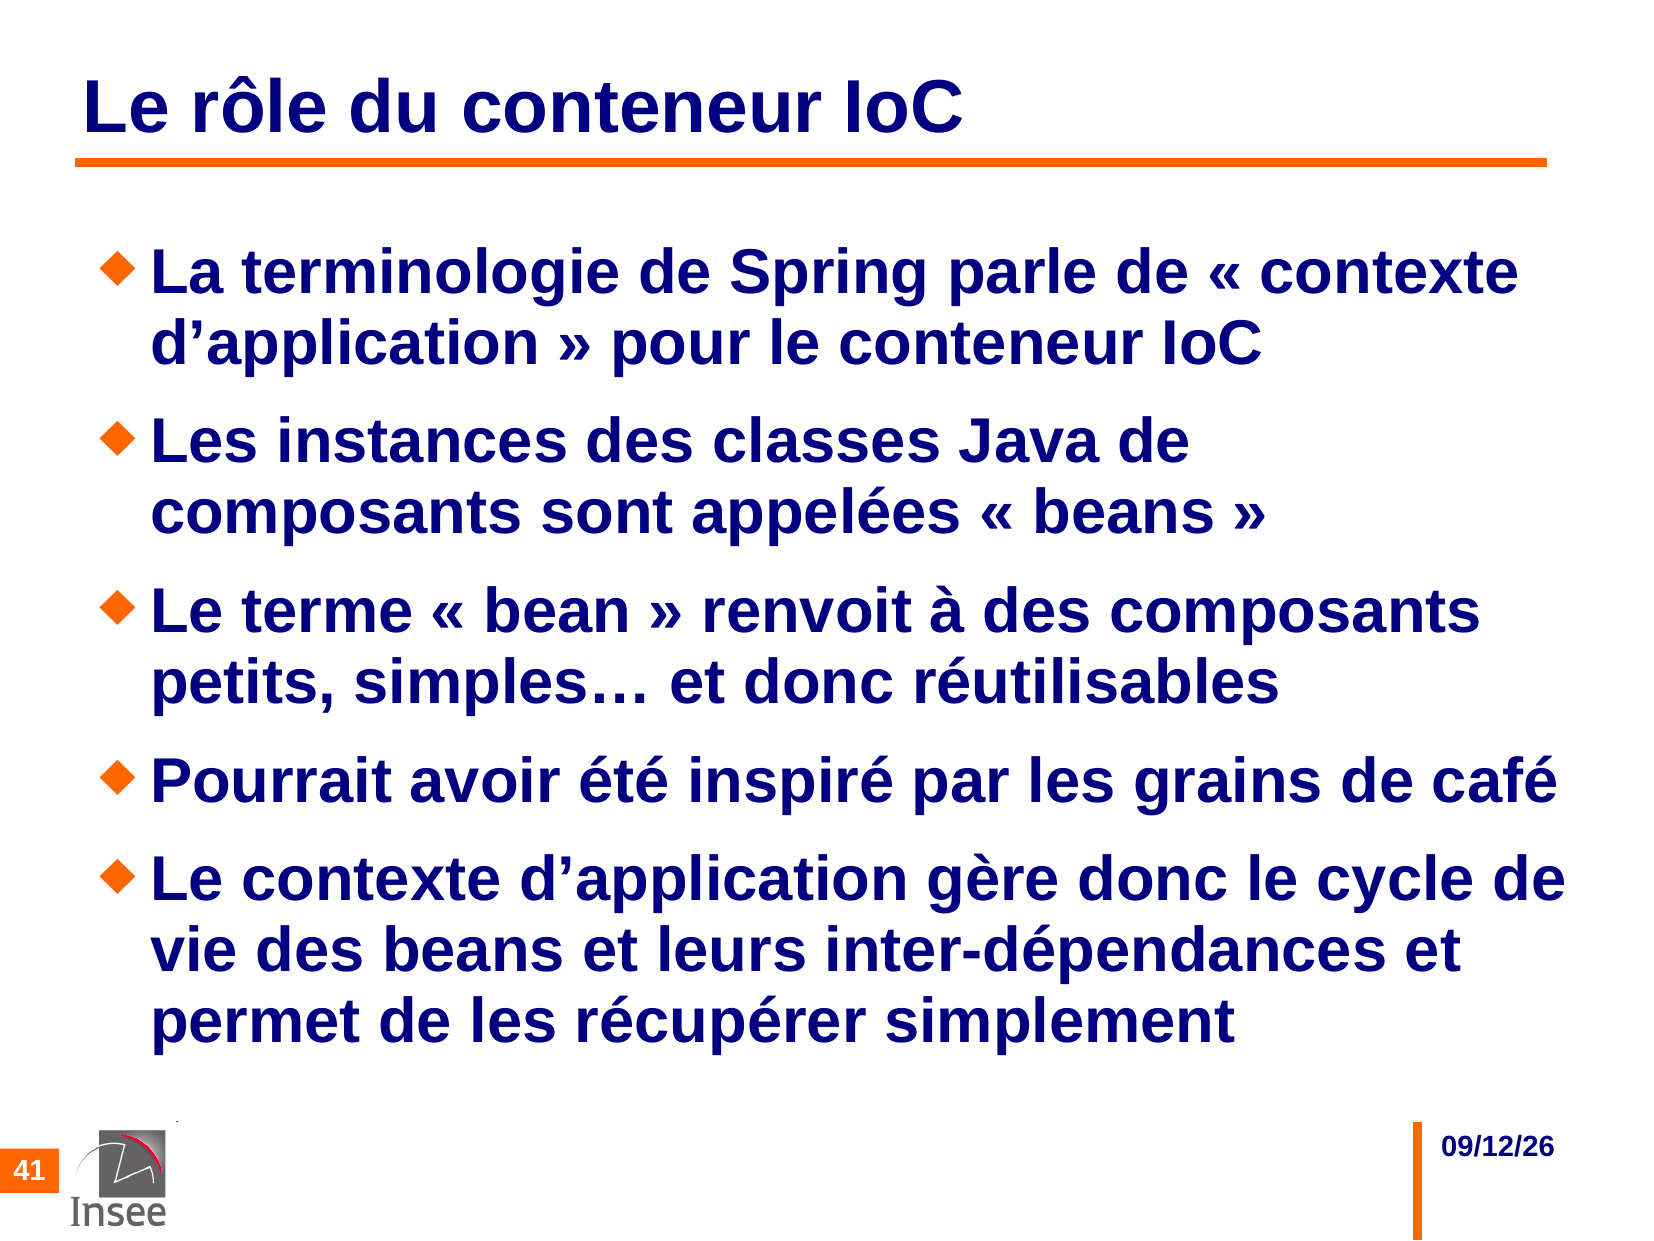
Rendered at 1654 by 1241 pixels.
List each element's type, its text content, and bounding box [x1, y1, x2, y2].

picture [62, 1121, 178, 1241]
list La terminologie de Spring parle de « contexte d’application » pour le conteneur IoC Les instances des classes Java de composants sont appelées « beans » Le terme « bean » renvoit à des composants petits, simples… et donc réutilisables Pourrait avoir été inspiré par les grains de café Le contexte d’application gère donc le cycle de vie des beans et leurs inter-dépendances et permet de les récupérer simplement [82, 236, 1571, 1087]
title Le rôle du conteneur IoC [82, 49, 1619, 163]
